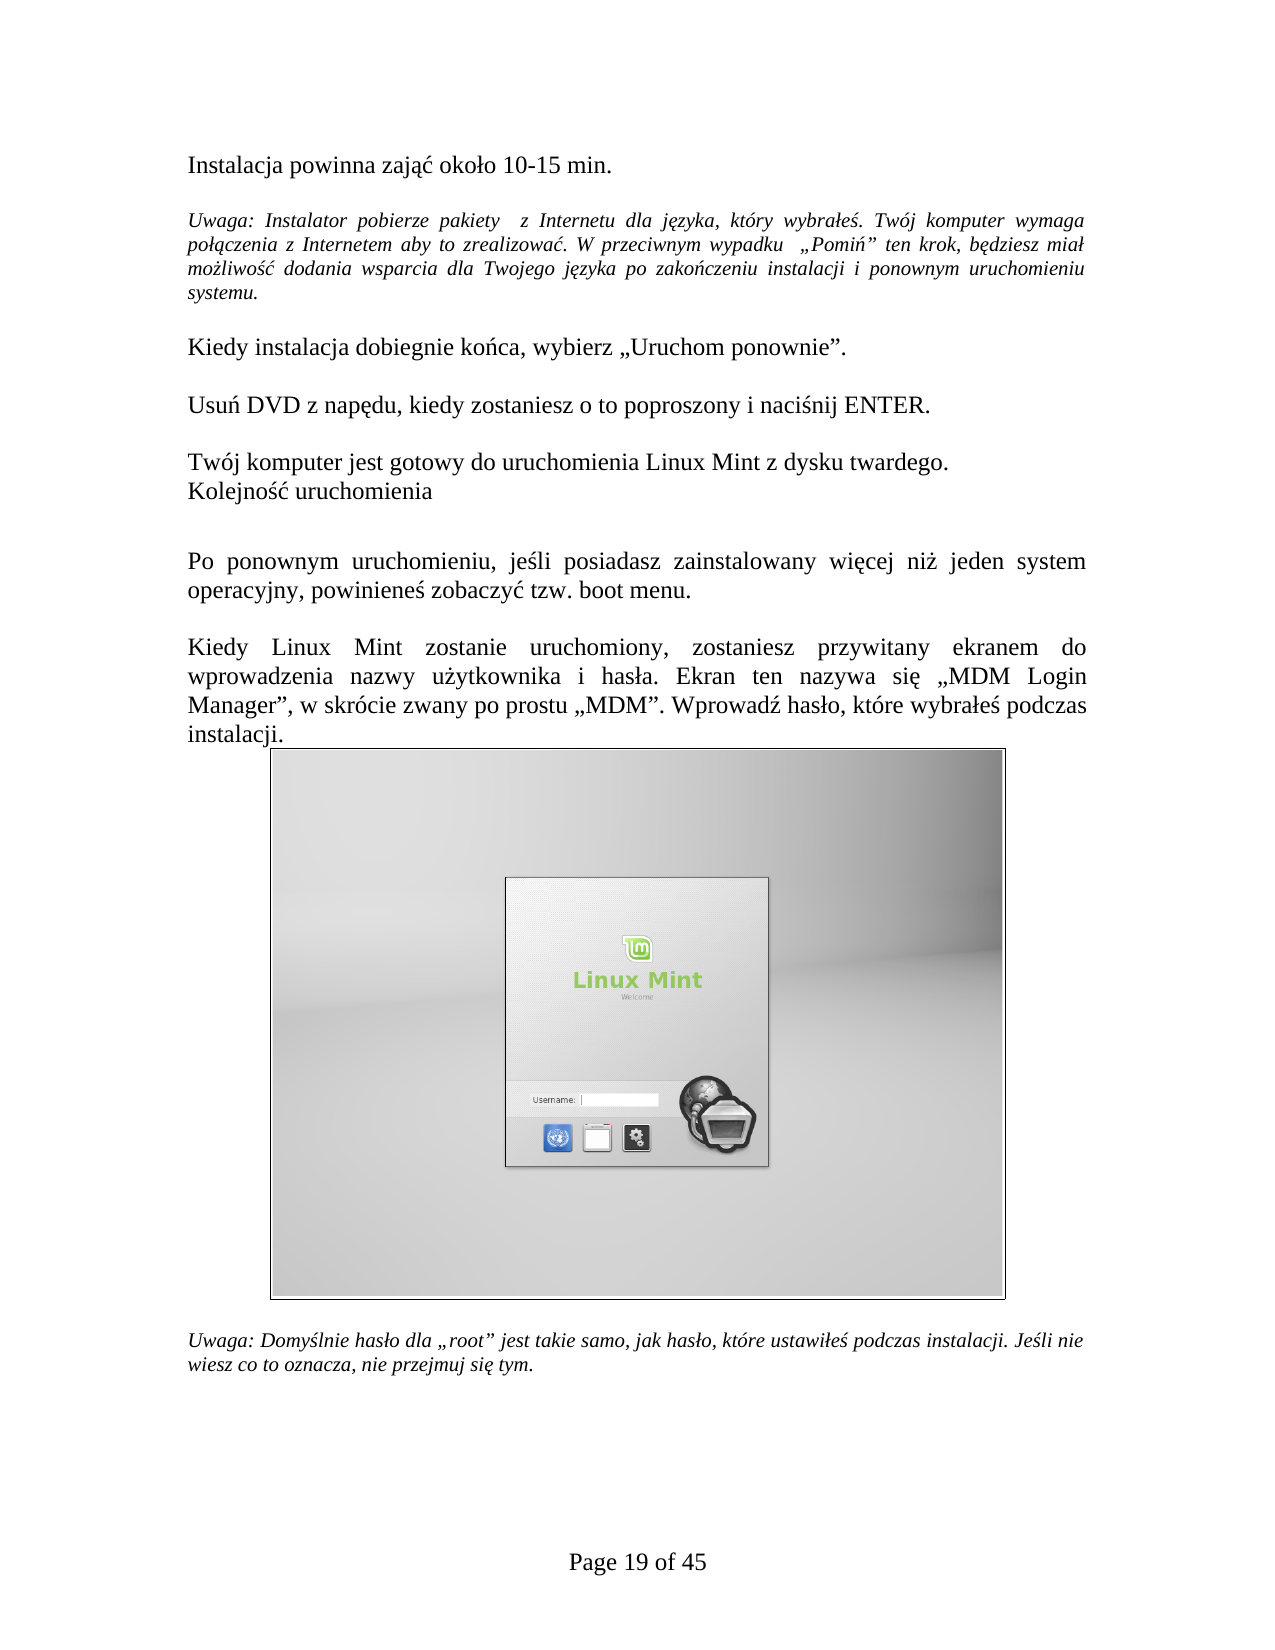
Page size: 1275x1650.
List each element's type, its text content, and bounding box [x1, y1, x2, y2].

text Po ponownym uruchomieniu, jeśli posiadasz zainstalowany więcej niż jeden system operacyjny, powinieneś zobaczyć tzw. boot menu. [187, 546, 1087, 604]
text Twój komputer jest gotowy do uruchomienia Linux Mint z dysku twardego. [187, 447, 1087, 476]
text Kiedy instalacja dobiegnie końca, wybierz „Uruchom ponownie”. [187, 332, 1087, 361]
text Uwaga: Instalator pobierze pakiety z Internetu dla języka, który wybrałeś. Twój komputer wymaga połączenia z Internetem aby to zrealizować. W przeciwnym wypadku „Pomiń” ten krok, będziesz miał możliwość dodania wsparcia dla Twojego języka po zakończeniu instalacji i ponownym uruchomieniu systemu. [187, 207, 1087, 304]
text Usuń DVD z napędu, kiedy zostaniesz o to poproszony i naciśnij ENTER. [187, 390, 1087, 419]
text Kiedy Linux Mint zostanie uruchomiony, zostaniesz przywitany ekranem do wprowadzenia nazwy użytkownika i hasła. Ekran ten nazywa się „MDM Login Manager”, w skrócie zwany po prostu „MDM”. Wprowadź hasło, które wybrałeś podczas instalacji. [187, 632, 1087, 747]
picture [272, 750, 1003, 1296]
